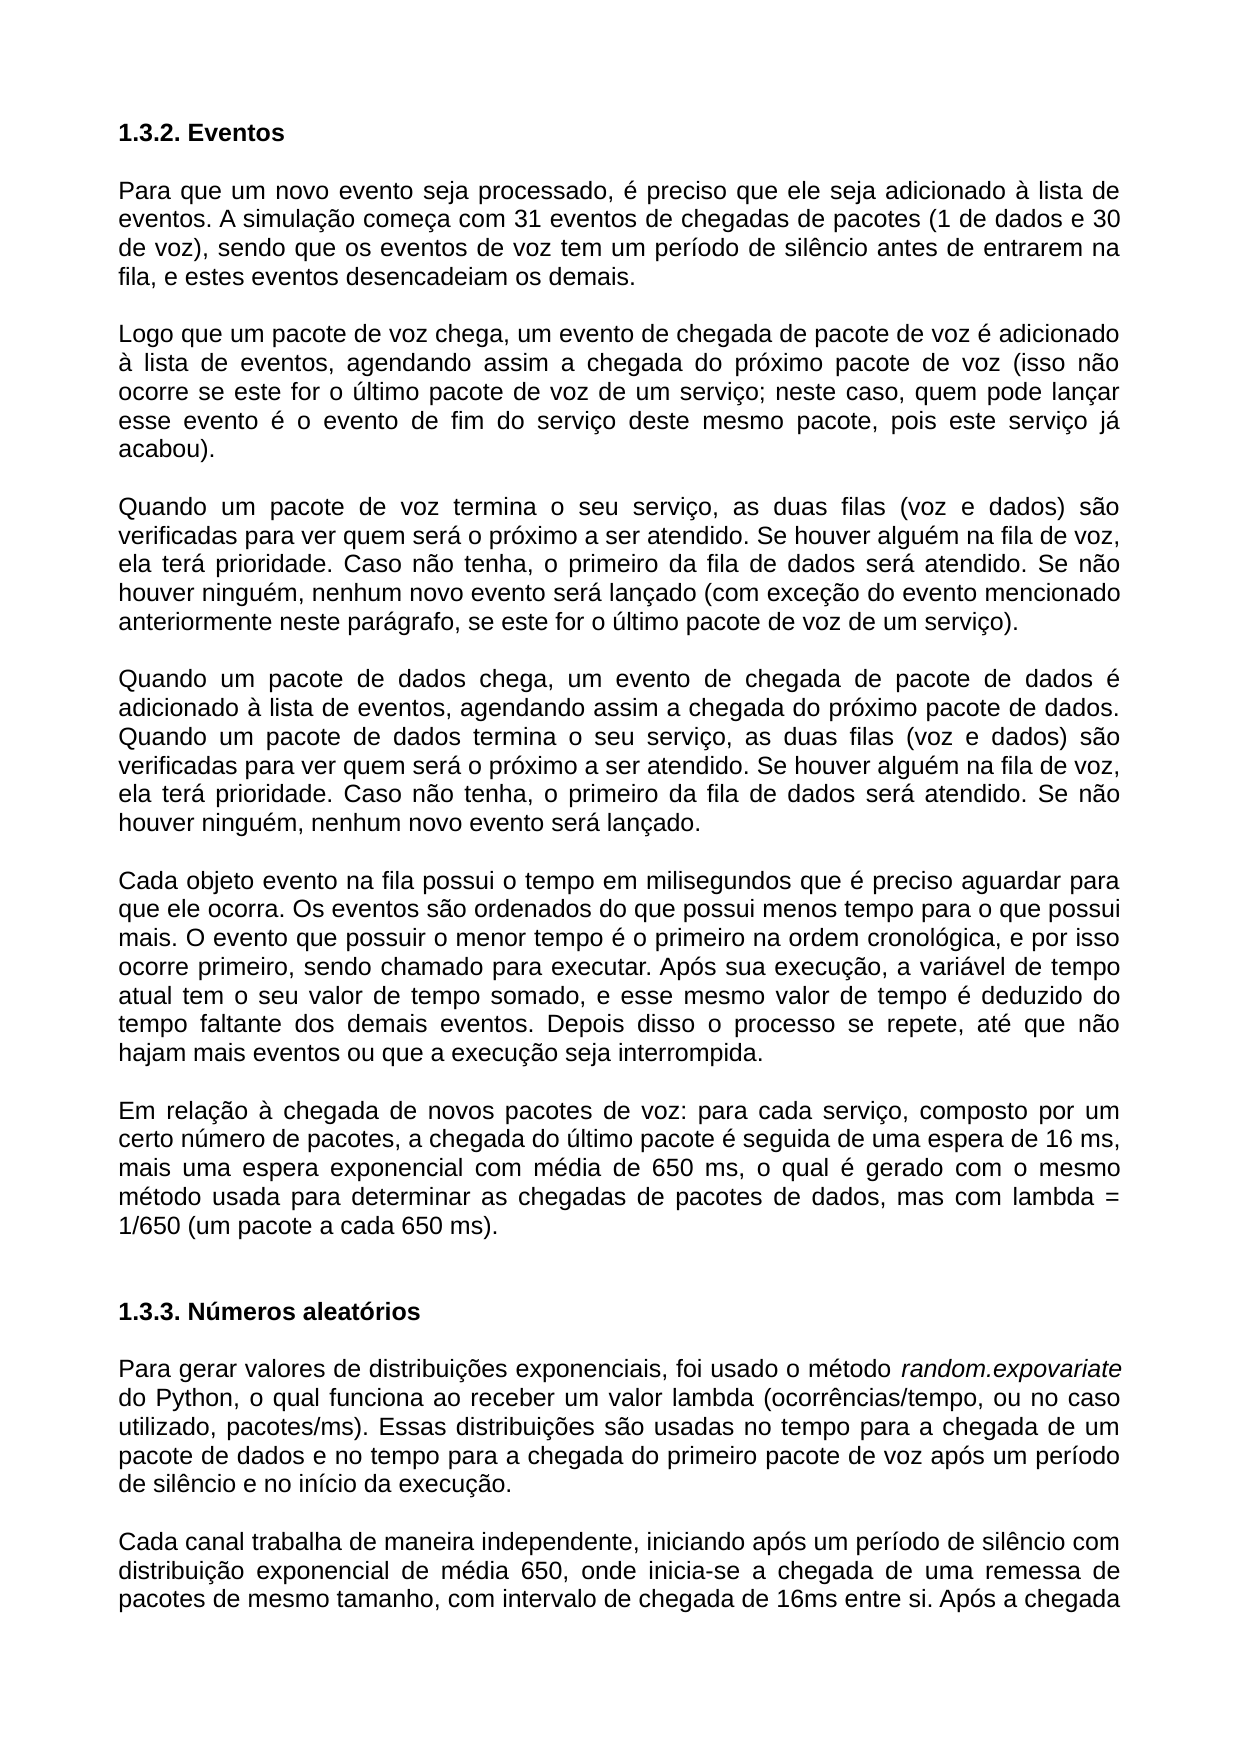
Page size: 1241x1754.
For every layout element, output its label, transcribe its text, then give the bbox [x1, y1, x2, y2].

text Cada canal trabalha de maneira independente, iniciando após um período de silêncio com distribuição exponencial de média 650, onde inicia-se a chegada de uma remessa de pacotes de mesmo tamanho, com intervalo de chegada de 16ms entre si. Após a chegada [118, 1527, 1122, 1613]
text Quando um pacote de dados chega, um evento de chegada de pacote de dados é adicionado à lista de eventos, agendando assim a chegada do próximo pacote de dados. Quando um pacote de dados termina o seu serviço, as duas filas (voz e dados) são verificadas para ver quem será o próximo a ser atendido. Se houver alguém na fila de voz, ela terá prioridade. Caso não tenha, o primeiro da fila de dados será atendido. Se não houver ninguém, nenhum novo evento será lançado. [118, 664, 1122, 837]
text Cada objeto evento na fila possui o tempo em milisegundos que é preciso aguardar para que ele ocorra. Os eventos são ordenados do que possui menos tempo para o que possui mais. O evento que possuir o menor tempo é o primeiro na ordem cronológica, e por isso ocorre primeiro, sendo chamado para executar. Após sua execução, a variável de tempo atual tem o seu valor de tempo somado, e esse mesmo valor de tempo é deduzido do tempo faltante dos demais eventos. Depois disso o processo se repete, até que não hajam mais eventos ou que a execução seja interrompida. [118, 866, 1122, 1067]
text Para gerar valores de distribuições exponenciais, foi usado o método random.expovariate do Python, o qual funciona ao receber um valor lambda (ocorrências/tempo, ou no caso utilizado, pacotes/ms). Essas distribuições são usadas no tempo para a chegada de um pacote de dados e no tempo para a chegada do primeiro pacote de voz após um período de silêncio e no início da execução. [118, 1354, 1122, 1498]
text Quando um pacote de voz termina o seu serviço, as duas filas (voz e dados) são verificadas para ver quem será o próximo a ser atendido. Se houver alguém na fila de voz, ela terá prioridade. Caso não tenha, o primeiro da fila de dados será atendido. Se não houver ninguém, nenhum novo evento será lançado (com exceção do evento mencionado anteriormente neste parágrafo, se este for o último pacote de voz de um serviço). [118, 492, 1122, 636]
text 1.3.2. Eventos [118, 118, 1122, 147]
text Para que um novo evento seja processado, é preciso que ele seja adicionado à lista de eventos. A simulação começa com 31 eventos de chegadas de pacotes (1 de dados e 30 de voz), sendo que os eventos de voz tem um período de silêncio antes de entrarem na fila, e estes eventos desencadeiam os demais. [118, 176, 1122, 291]
text Em relação à chegada de novos pacotes de voz: para cada serviço, composto por um certo número de pacotes, a chegada do último pacote é seguida de uma espera de 16 ms, mais uma espera exponencial com média de 650 ms, o qual é gerado com o mesmo método usada para determinar as chegadas de pacotes de dados, mas com lambda = 1/650 (um pacote a cada 650 ms). [118, 1096, 1122, 1239]
text 1.3.3. Números aleatórios [118, 1297, 1122, 1326]
text Logo que um pacote de voz chega, um evento de chegada de pacote de voz é adicionado à lista de eventos, agendando assim a chegada do próximo pacote de voz (isso não ocorre se este for o último pacote de voz de um serviço; neste caso, quem pode lançar esse evento é o evento de fim do serviço deste mesmo pacote, pois este serviço já acabou). [118, 319, 1122, 463]
